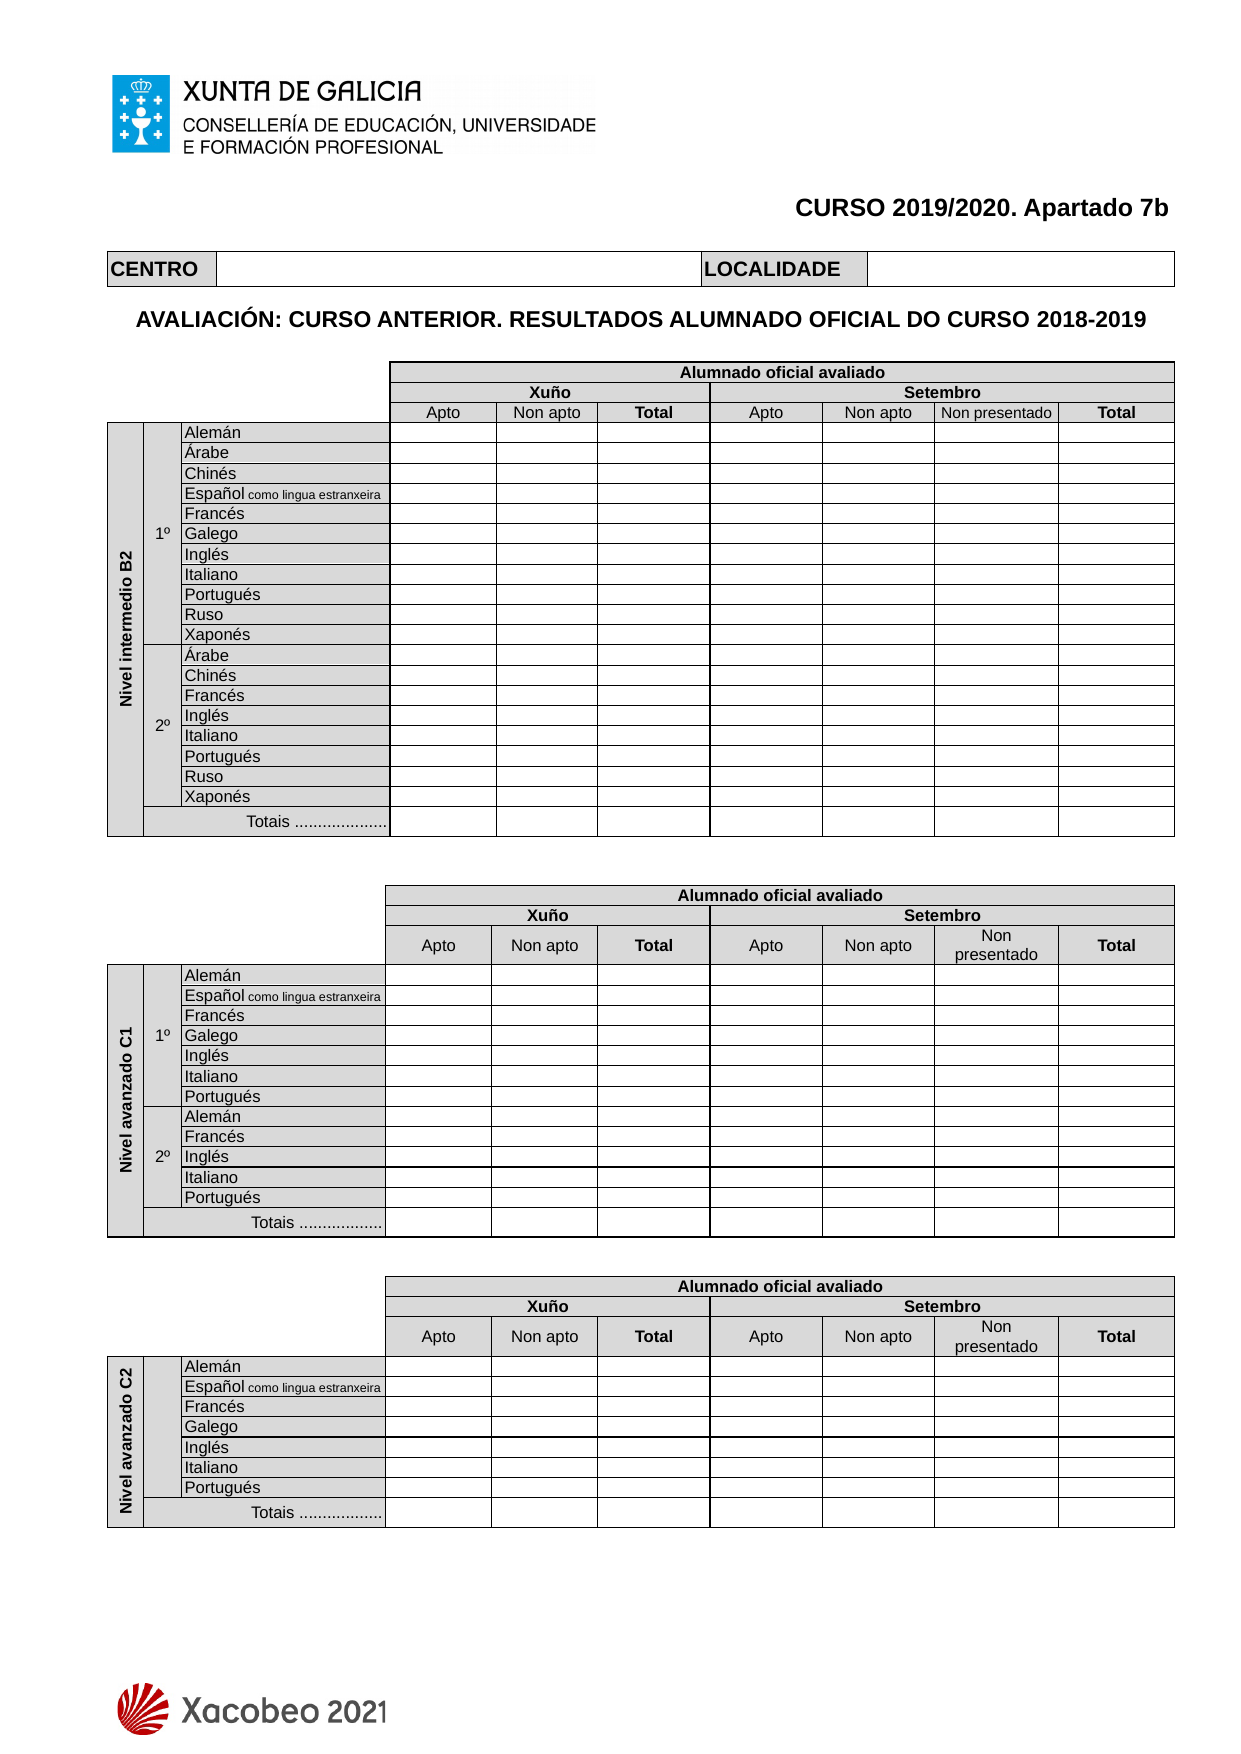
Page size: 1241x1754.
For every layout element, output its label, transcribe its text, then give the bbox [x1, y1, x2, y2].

table_cell [391, 666, 496, 685]
table_cell Francés [182, 504, 389, 523]
table_cell [711, 605, 822, 624]
table_cell [1059, 1188, 1174, 1207]
table_cell Ruso [182, 605, 389, 624]
table_cell Totais .................. [144, 1498, 385, 1527]
table_cell [823, 787, 934, 806]
table_cell [823, 1357, 934, 1376]
table_cell [711, 565, 822, 584]
picture [117, 1683, 386, 1735]
table_cell [935, 1397, 1058, 1416]
table_cell [391, 645, 496, 664]
table_cell [935, 787, 1058, 806]
table_cell [497, 746, 597, 766]
table_cell Francés [182, 1006, 385, 1025]
table_cell [598, 504, 709, 523]
table_cell [598, 544, 709, 563]
table_cell [391, 565, 496, 584]
table_cell [598, 1107, 709, 1126]
table_header CENTRO [108, 252, 216, 286]
table_cell [391, 464, 496, 483]
table_cell [598, 965, 709, 984]
table_cell [497, 504, 597, 523]
table_cell [391, 524, 496, 543]
table_cell [935, 1357, 1058, 1376]
table_cell [492, 1066, 597, 1086]
table_cell [823, 1478, 934, 1497]
table_cell Non apto [823, 403, 934, 422]
table_cell [935, 666, 1058, 685]
table_cell [598, 1127, 709, 1146]
table_cell [711, 1127, 822, 1146]
table_header Alumnado oficial avaliado [386, 886, 1174, 905]
table_cell [598, 787, 709, 806]
table_cell [711, 986, 822, 1005]
table_cell Non apto [823, 926, 934, 964]
table_cell [598, 484, 709, 503]
table_cell [823, 524, 934, 543]
table_cell [823, 746, 934, 766]
table_cell [391, 807, 496, 836]
table_cell Italiano [182, 565, 389, 584]
table_cell [823, 1006, 934, 1025]
table_cell [823, 1046, 934, 1065]
table_cell Setembro [711, 906, 1174, 925]
table_cell [711, 1478, 822, 1497]
table_cell [598, 1438, 709, 1457]
table_cell Francés [182, 1127, 385, 1146]
table_header [144, 1276, 181, 1356]
table_cell [386, 1397, 491, 1416]
table_cell Español como lingua estranxeira [182, 484, 389, 503]
table_cell [598, 1006, 709, 1025]
table_cell Chinés [182, 666, 389, 685]
table_cell [386, 1147, 491, 1166]
table_cell [598, 1188, 709, 1207]
table_cell [935, 965, 1058, 984]
table_cell Alemán [182, 1357, 385, 1376]
table_cell Total [1059, 1317, 1174, 1356]
table_cell Inglés [182, 1046, 385, 1065]
table_cell [711, 1107, 822, 1126]
table_cell [386, 1168, 491, 1187]
table_cell [823, 585, 934, 604]
table_cell [1059, 1026, 1174, 1045]
table_cell Portugués [182, 1087, 385, 1106]
table_cell [1059, 1357, 1174, 1376]
picture [121, 114, 128, 121]
table_cell [492, 1188, 597, 1207]
picture [137, 108, 145, 116]
table_cell [935, 423, 1058, 442]
table_cell [1059, 767, 1174, 786]
table_cell [492, 1458, 597, 1477]
table_cell [711, 443, 822, 462]
picture [154, 96, 162, 104]
table_cell [1059, 625, 1174, 644]
table_header [181, 1276, 385, 1356]
table_header [107, 1276, 144, 1356]
table_cell [1059, 1478, 1174, 1497]
table_cell Non apto [823, 1317, 934, 1356]
table_cell [935, 1438, 1058, 1457]
table_cell [1059, 645, 1174, 664]
table_cell [935, 605, 1058, 624]
table_cell [711, 1357, 822, 1376]
table_cell [386, 1188, 491, 1207]
table_cell [598, 666, 709, 685]
table_cell [497, 807, 597, 836]
table_cell [1059, 1458, 1174, 1477]
table_cell [386, 1026, 491, 1045]
table_cell Non presentado [935, 403, 1058, 422]
table_cell [1059, 1006, 1174, 1025]
table_cell Xaponés [182, 625, 389, 644]
table_cell [492, 1127, 597, 1146]
table_cell Total [598, 1317, 709, 1356]
table_cell [598, 706, 709, 725]
table_cell [823, 1127, 934, 1146]
table_cell [598, 464, 709, 483]
table_cell [492, 1087, 597, 1106]
table_cell [1059, 666, 1174, 685]
table_cell [711, 706, 822, 725]
picture [112, 75, 596, 154]
table_cell [598, 1397, 709, 1416]
table_cell [711, 1188, 822, 1207]
table_cell [598, 585, 709, 604]
table_cell [935, 544, 1058, 563]
table_cell [823, 1498, 934, 1527]
table_cell [1059, 1107, 1174, 1126]
table_cell Setembro [711, 1297, 1174, 1316]
table_cell [386, 1438, 491, 1457]
table_cell [497, 666, 597, 685]
table_cell [598, 605, 709, 624]
table_cell [711, 423, 822, 442]
table_cell [497, 645, 597, 664]
table_cell [598, 1087, 709, 1106]
table_cell [497, 443, 597, 462]
table_cell [935, 625, 1058, 644]
table_cell [492, 965, 597, 984]
table_cell [1059, 746, 1174, 766]
table_cell [1059, 1498, 1174, 1527]
table_cell [711, 484, 822, 503]
table_cell Non apto [497, 403, 597, 422]
table_cell [598, 1066, 709, 1086]
table_cell [1059, 524, 1174, 543]
table_cell [391, 585, 496, 604]
table_cell [711, 787, 822, 806]
table_cell [935, 986, 1058, 1005]
table_cell Alemán [182, 1107, 385, 1126]
table_cell Apto [711, 1317, 822, 1356]
table_cell Alemán [182, 965, 385, 984]
table_cell [823, 544, 934, 563]
table_cell [492, 1046, 597, 1065]
table_cell [492, 1357, 597, 1376]
table_header Alumnado oficial avaliado [391, 363, 1174, 382]
table_header Alumnado oficial avaliado [386, 1277, 1174, 1296]
table_cell [497, 565, 597, 584]
table_cell [598, 686, 709, 705]
table_cell [1059, 544, 1174, 563]
table_cell [935, 1087, 1058, 1106]
table_cell [823, 726, 934, 745]
table_cell [492, 1498, 597, 1527]
table_header [181, 361, 389, 422]
table_header [107, 885, 144, 964]
table_cell [935, 1026, 1058, 1045]
table_cell [386, 1208, 491, 1236]
table_cell [823, 625, 934, 644]
picture [154, 131, 162, 138]
table_cell Inglés [182, 544, 389, 563]
table_cell Francés [182, 686, 389, 705]
table_cell [935, 1188, 1058, 1207]
table_cell Alemán [182, 423, 389, 442]
table_cell [598, 1417, 709, 1436]
table_cell [823, 1417, 934, 1436]
table_cell [935, 1478, 1058, 1497]
table_cell [386, 1066, 491, 1086]
table_cell Total [1059, 926, 1174, 964]
table_cell [598, 807, 709, 836]
table_cell Inglés [182, 706, 389, 725]
table_cell Non apto [492, 1317, 597, 1356]
text AVALIACIÓN: CURSO ANTERIOR. RESULTADOS ALUMNADO OFICIAL DO CURSO 2018-2019 [112, 306, 1169, 333]
table_cell Ruso [182, 767, 389, 786]
table_cell Inglés [182, 1147, 385, 1166]
table_cell [1059, 423, 1174, 442]
table_cell [497, 585, 597, 604]
table_cell [1059, 706, 1174, 725]
table_cell Setembro [711, 383, 1174, 402]
table_cell Xuño [386, 906, 709, 925]
table_cell [598, 443, 709, 462]
table_header [144, 361, 181, 422]
table_cell [935, 1107, 1058, 1126]
table_cell Francés [182, 1397, 385, 1416]
picture [154, 114, 161, 121]
table_cell [598, 986, 709, 1005]
table_cell [711, 504, 822, 523]
table_cell [492, 1208, 597, 1236]
table_cell Chinés [182, 464, 389, 483]
table_cell [386, 1458, 491, 1477]
table_cell Nivel intermedio B2 [108, 423, 143, 836]
table_cell [1059, 585, 1174, 604]
table_cell [1059, 1127, 1174, 1146]
table_cell [935, 645, 1058, 664]
table_cell [598, 767, 709, 786]
table_cell [391, 706, 496, 725]
table_cell [711, 524, 822, 543]
table_cell [497, 787, 597, 806]
table_cell [497, 484, 597, 503]
table_cell [711, 666, 822, 685]
table_cell [1059, 807, 1174, 836]
table_cell [711, 1147, 822, 1166]
table_cell [711, 1006, 822, 1025]
picture [132, 119, 150, 144]
table_cell [711, 1438, 822, 1457]
table_cell [823, 686, 934, 705]
table_cell [1059, 1168, 1174, 1187]
table_cell [598, 1357, 709, 1376]
table_cell [1059, 1087, 1174, 1106]
table_cell [1059, 443, 1174, 462]
table_cell [386, 1127, 491, 1146]
table_cell [823, 1188, 934, 1207]
table_cell [935, 1498, 1058, 1527]
table_cell [391, 686, 496, 705]
table_cell 1º [144, 423, 181, 644]
table_cell Italiano [182, 1168, 385, 1187]
table_cell [391, 726, 496, 745]
table_cell [598, 1478, 709, 1497]
table_header [868, 252, 1174, 286]
table_cell [935, 726, 1058, 745]
table_cell [935, 807, 1058, 836]
table_cell [1059, 1417, 1174, 1436]
table_cell [823, 565, 934, 584]
table_cell [598, 423, 709, 442]
table_cell Galego [182, 1417, 385, 1436]
table_cell [492, 1377, 597, 1396]
table_cell [823, 1397, 934, 1416]
table_cell [497, 464, 597, 483]
table_cell Español como lingua estranxeira [182, 1377, 385, 1396]
table_cell [823, 1147, 934, 1166]
table_cell [492, 1438, 597, 1457]
table_cell [823, 423, 934, 442]
table_cell [935, 1127, 1058, 1146]
table_cell [1059, 1208, 1174, 1236]
table_cell 2º [144, 645, 181, 806]
table_cell Español como lingua estranxeira [182, 986, 385, 1005]
table_cell Non presentado [935, 1317, 1058, 1356]
table_cell [1059, 986, 1174, 1005]
table_cell [711, 1417, 822, 1436]
table_cell [935, 1006, 1058, 1025]
table_cell Portugués [182, 1188, 385, 1207]
table_cell [935, 686, 1058, 705]
table_cell [391, 746, 496, 766]
table_cell [492, 1417, 597, 1436]
table_cell [598, 1168, 709, 1187]
table_cell [935, 484, 1058, 503]
table_cell [497, 686, 597, 705]
table_cell [823, 807, 934, 836]
table_cell [935, 443, 1058, 462]
table_cell [492, 1147, 597, 1166]
table_cell [935, 1417, 1058, 1436]
table_cell [711, 464, 822, 483]
table_cell Portugués [182, 746, 389, 766]
table_cell [598, 565, 709, 584]
table_cell [391, 605, 496, 624]
table_cell [386, 1087, 491, 1106]
table_cell [935, 767, 1058, 786]
table_cell [711, 1168, 822, 1187]
table_cell [935, 524, 1058, 543]
table_header [107, 361, 144, 422]
table_cell [935, 504, 1058, 523]
table_cell [391, 423, 496, 442]
table_cell [711, 746, 822, 766]
table_cell [492, 1397, 597, 1416]
table_cell [386, 1006, 491, 1025]
table_cell [386, 1107, 491, 1126]
table_cell [823, 706, 934, 725]
table_cell Apto [711, 403, 822, 422]
picture [121, 96, 128, 104]
table_cell [1059, 726, 1174, 745]
table_cell [711, 544, 822, 563]
table_cell Nivel avanzado C2 [108, 1357, 143, 1527]
table_cell [598, 1208, 709, 1236]
table_cell [1059, 1046, 1174, 1065]
table_cell [823, 464, 934, 483]
table_cell [935, 1377, 1058, 1396]
table_cell Apto [386, 926, 491, 964]
table_cell [935, 464, 1058, 483]
table_cell [492, 1107, 597, 1126]
table_cell [935, 706, 1058, 725]
table_header [144, 885, 181, 964]
table_cell [598, 1147, 709, 1166]
table_cell [1059, 1397, 1174, 1416]
table_cell [711, 807, 822, 836]
table_cell 2º [144, 1107, 181, 1207]
table_cell [598, 1377, 709, 1396]
table_cell [823, 1208, 934, 1236]
table_cell [711, 1046, 822, 1065]
table_cell [598, 746, 709, 766]
table_cell [386, 965, 491, 984]
text CURSO 2019/2020. Apartado 7b [112, 193, 1169, 222]
table_cell [935, 1208, 1058, 1236]
table_cell [935, 1066, 1058, 1086]
table_cell [711, 1458, 822, 1477]
table_cell [1059, 1066, 1174, 1086]
table_header LOCALIDADE [702, 252, 867, 286]
table_cell [497, 605, 597, 624]
table_cell [1059, 605, 1174, 624]
table_cell Totais .................... [144, 807, 389, 836]
table_cell [497, 544, 597, 563]
table_cell [1059, 686, 1174, 705]
table_cell [497, 625, 597, 644]
table_cell Apto [386, 1317, 491, 1356]
table_cell Italiano [182, 1458, 385, 1477]
table_cell [711, 1377, 822, 1396]
table_cell [711, 1397, 822, 1416]
table_cell [492, 1006, 597, 1025]
table_cell [144, 1357, 181, 1497]
table_cell Portugués [182, 585, 389, 604]
table_cell Italiano [182, 726, 389, 745]
table_cell [823, 666, 934, 685]
table_cell Non presentado [935, 926, 1058, 964]
table_cell [497, 423, 597, 442]
table_cell [1059, 565, 1174, 584]
table_cell [823, 605, 934, 624]
table_cell [391, 787, 496, 806]
table_cell Xuño [391, 383, 709, 402]
table_cell [386, 1357, 491, 1376]
table_cell [711, 726, 822, 745]
table_cell [711, 1498, 822, 1527]
table_cell [391, 443, 496, 462]
table_cell [711, 1066, 822, 1086]
table_cell [823, 1377, 934, 1396]
table_cell [386, 1417, 491, 1436]
table_cell [1059, 504, 1174, 523]
table_cell [711, 1087, 822, 1106]
table_cell Galego [182, 1026, 385, 1045]
table_cell [935, 1046, 1058, 1065]
table_cell [823, 767, 934, 786]
table_cell Apto [391, 403, 496, 422]
table_cell [823, 986, 934, 1005]
table_cell [386, 1377, 491, 1396]
table_cell [711, 686, 822, 705]
table_cell [935, 746, 1058, 766]
table_cell Xuño [386, 1297, 709, 1316]
table_cell [711, 767, 822, 786]
table_cell [598, 1046, 709, 1065]
table_cell [391, 504, 496, 523]
table_cell [497, 706, 597, 725]
table_cell [386, 1498, 491, 1527]
table_cell 1º [144, 965, 181, 1106]
table_cell [823, 645, 934, 664]
table_cell Inglés [182, 1438, 385, 1457]
table_cell Total [1059, 403, 1174, 422]
table_cell [386, 1478, 491, 1497]
table_cell [711, 645, 822, 664]
table_cell [711, 1026, 822, 1045]
table_cell Non apto [492, 926, 597, 964]
table_cell [598, 1026, 709, 1045]
table_cell Italiano [182, 1066, 385, 1086]
table_cell [1059, 484, 1174, 503]
table_cell [823, 1458, 934, 1477]
table_cell [598, 524, 709, 543]
table_cell Total [598, 403, 709, 422]
table_cell [1059, 1438, 1174, 1457]
table_cell [598, 1458, 709, 1477]
table_cell [823, 443, 934, 462]
table_cell Galego [182, 524, 389, 543]
table_cell [391, 544, 496, 563]
table_cell [935, 1147, 1058, 1166]
table_cell Árabe [182, 645, 389, 664]
table_cell Nivel avanzado C1 [108, 965, 143, 1236]
table_cell [1059, 464, 1174, 483]
table_cell [823, 1107, 934, 1126]
table_cell [598, 625, 709, 644]
table_cell Apto [711, 926, 822, 964]
table_cell [823, 1438, 934, 1457]
table_cell [492, 1026, 597, 1045]
table_cell Portugués [182, 1478, 385, 1497]
table_cell [391, 767, 496, 786]
table_cell [598, 645, 709, 664]
table_cell [711, 625, 822, 644]
picture [137, 96, 145, 104]
table_cell [598, 726, 709, 745]
table_cell Totais .................. [144, 1208, 385, 1236]
table_cell [1059, 1377, 1174, 1396]
table_cell [711, 1208, 822, 1236]
table_cell Xaponés [182, 787, 389, 806]
table_cell [935, 1458, 1058, 1477]
table_cell [492, 1168, 597, 1187]
table_cell [711, 965, 822, 984]
table_cell [386, 1046, 491, 1065]
picture [120, 131, 128, 138]
table_cell [492, 986, 597, 1005]
table_cell [391, 484, 496, 503]
table_cell [497, 726, 597, 745]
table_cell [935, 585, 1058, 604]
table_cell [497, 767, 597, 786]
table_cell [386, 986, 491, 1005]
table_cell [1059, 965, 1174, 984]
table_cell [492, 1478, 597, 1497]
table_cell [823, 504, 934, 523]
table_cell [935, 565, 1058, 584]
table_header [181, 885, 385, 964]
table_cell [823, 1066, 934, 1086]
table_cell Árabe [182, 443, 389, 462]
table_cell Total [598, 926, 709, 964]
table_header [217, 252, 701, 286]
table_cell [497, 524, 597, 543]
table_cell [823, 1087, 934, 1106]
table_cell [391, 625, 496, 644]
table_cell [1059, 1147, 1174, 1166]
table_cell [823, 1168, 934, 1187]
table_cell [1059, 787, 1174, 806]
table_cell [823, 484, 934, 503]
table_cell [598, 1498, 709, 1527]
table_cell [823, 1026, 934, 1045]
table_cell [935, 1168, 1058, 1187]
table_cell [823, 965, 934, 984]
table_cell [711, 585, 822, 604]
